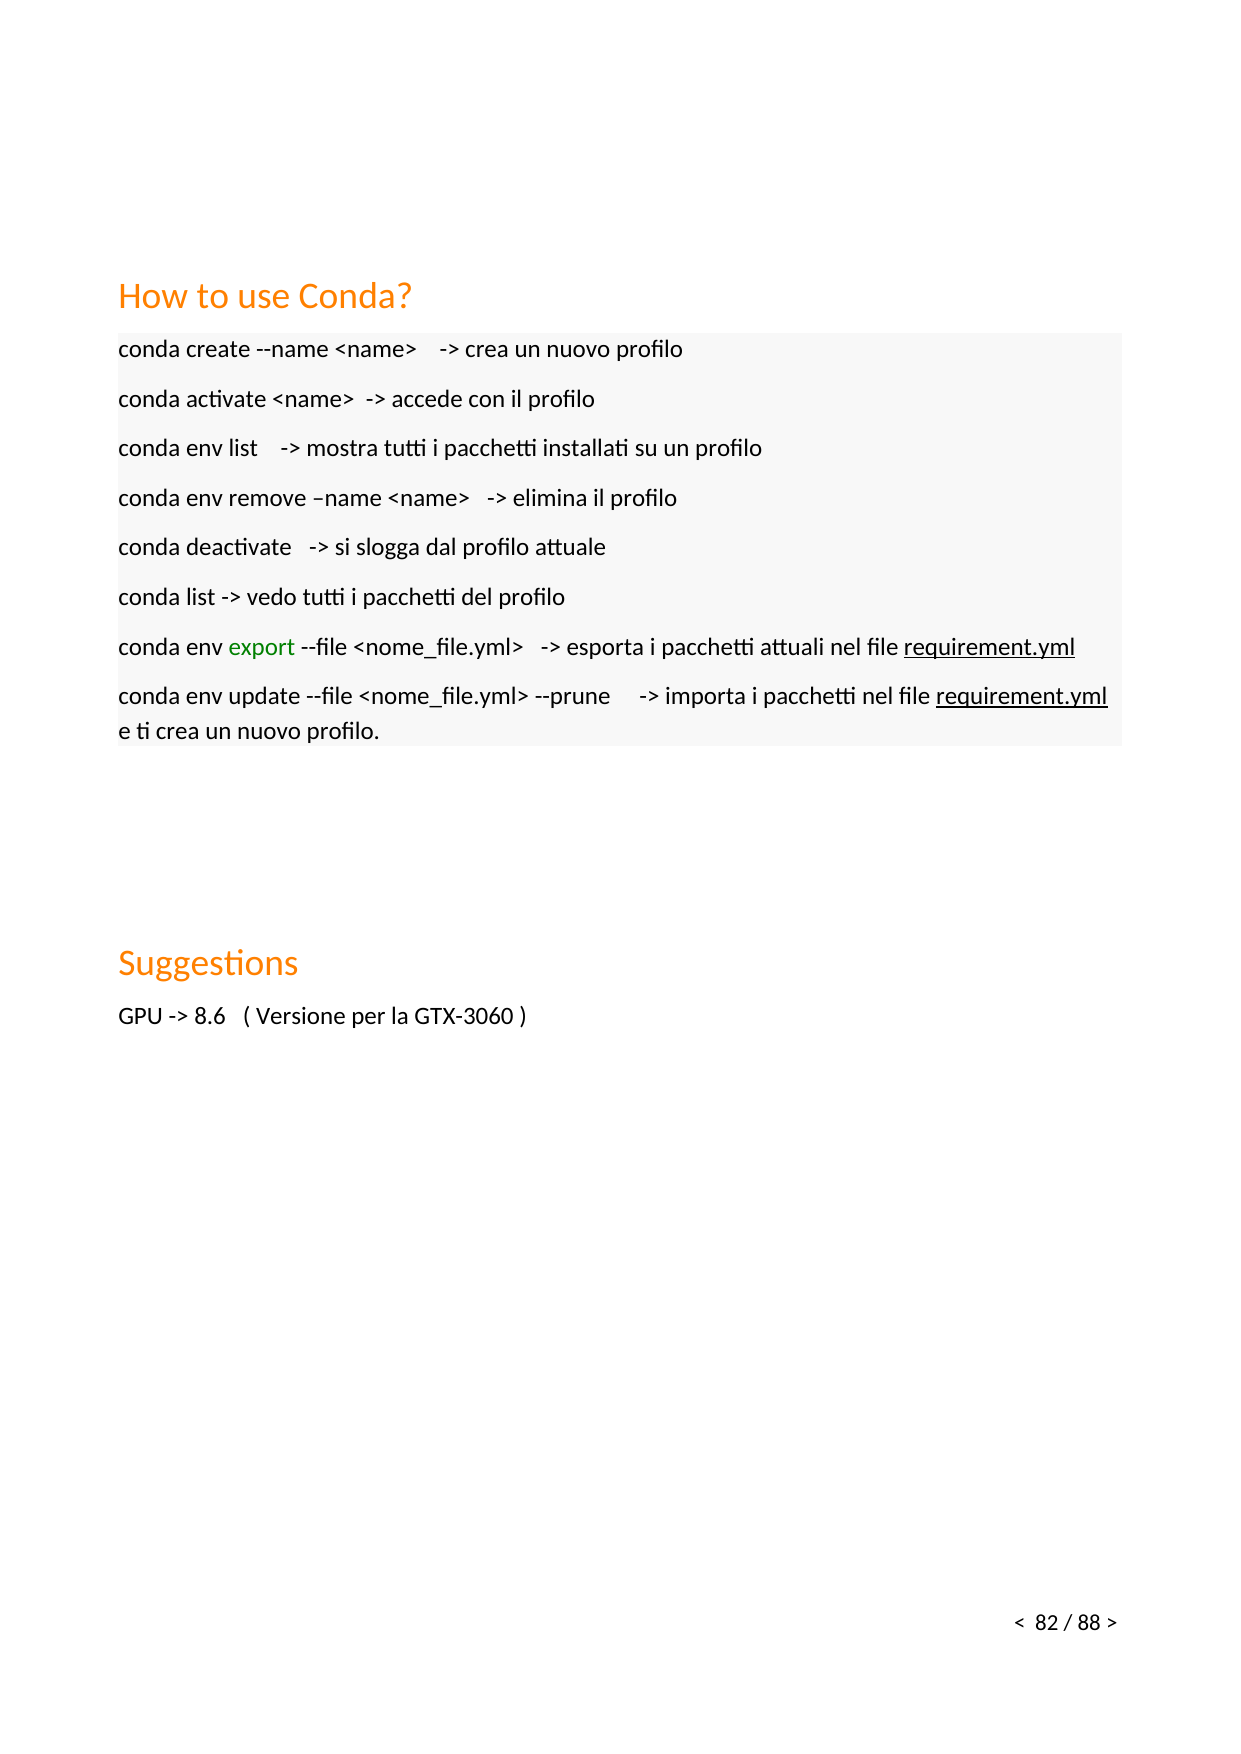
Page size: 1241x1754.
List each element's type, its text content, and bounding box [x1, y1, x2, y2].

text conda env update --file <nome_file.yml> --prune -> importa i pacchetti nel file requirement.yml e ti crea un nuovo profilo. [118, 680, 1122, 746]
subtitle Suggestions [118, 939, 1122, 984]
text conda activate <name> -> accede con il profilo [118, 383, 1122, 413]
text conda env export --file <nome_file.yml> -> esporta i pacchetti attuali nel file requirement.yml [118, 631, 1122, 661]
text conda deactivate -> si slogga dal profilo attuale [118, 532, 1122, 562]
text conda create --name <name> -> crea un nuovo profilo [118, 333, 1122, 364]
text conda list -> vedo tutti i pacchetti del profilo [118, 581, 1122, 612]
text conda env remove –name <name> -> elimina il profilo [118, 482, 1122, 512]
text conda env list -> mostra tutti i pacchetti installati su un profilo [118, 432, 1122, 463]
text GPU -> 8.6 ( Versione per la GTX-3060 ) [118, 1000, 1122, 1031]
subtitle How to use Conda? [118, 272, 1122, 318]
